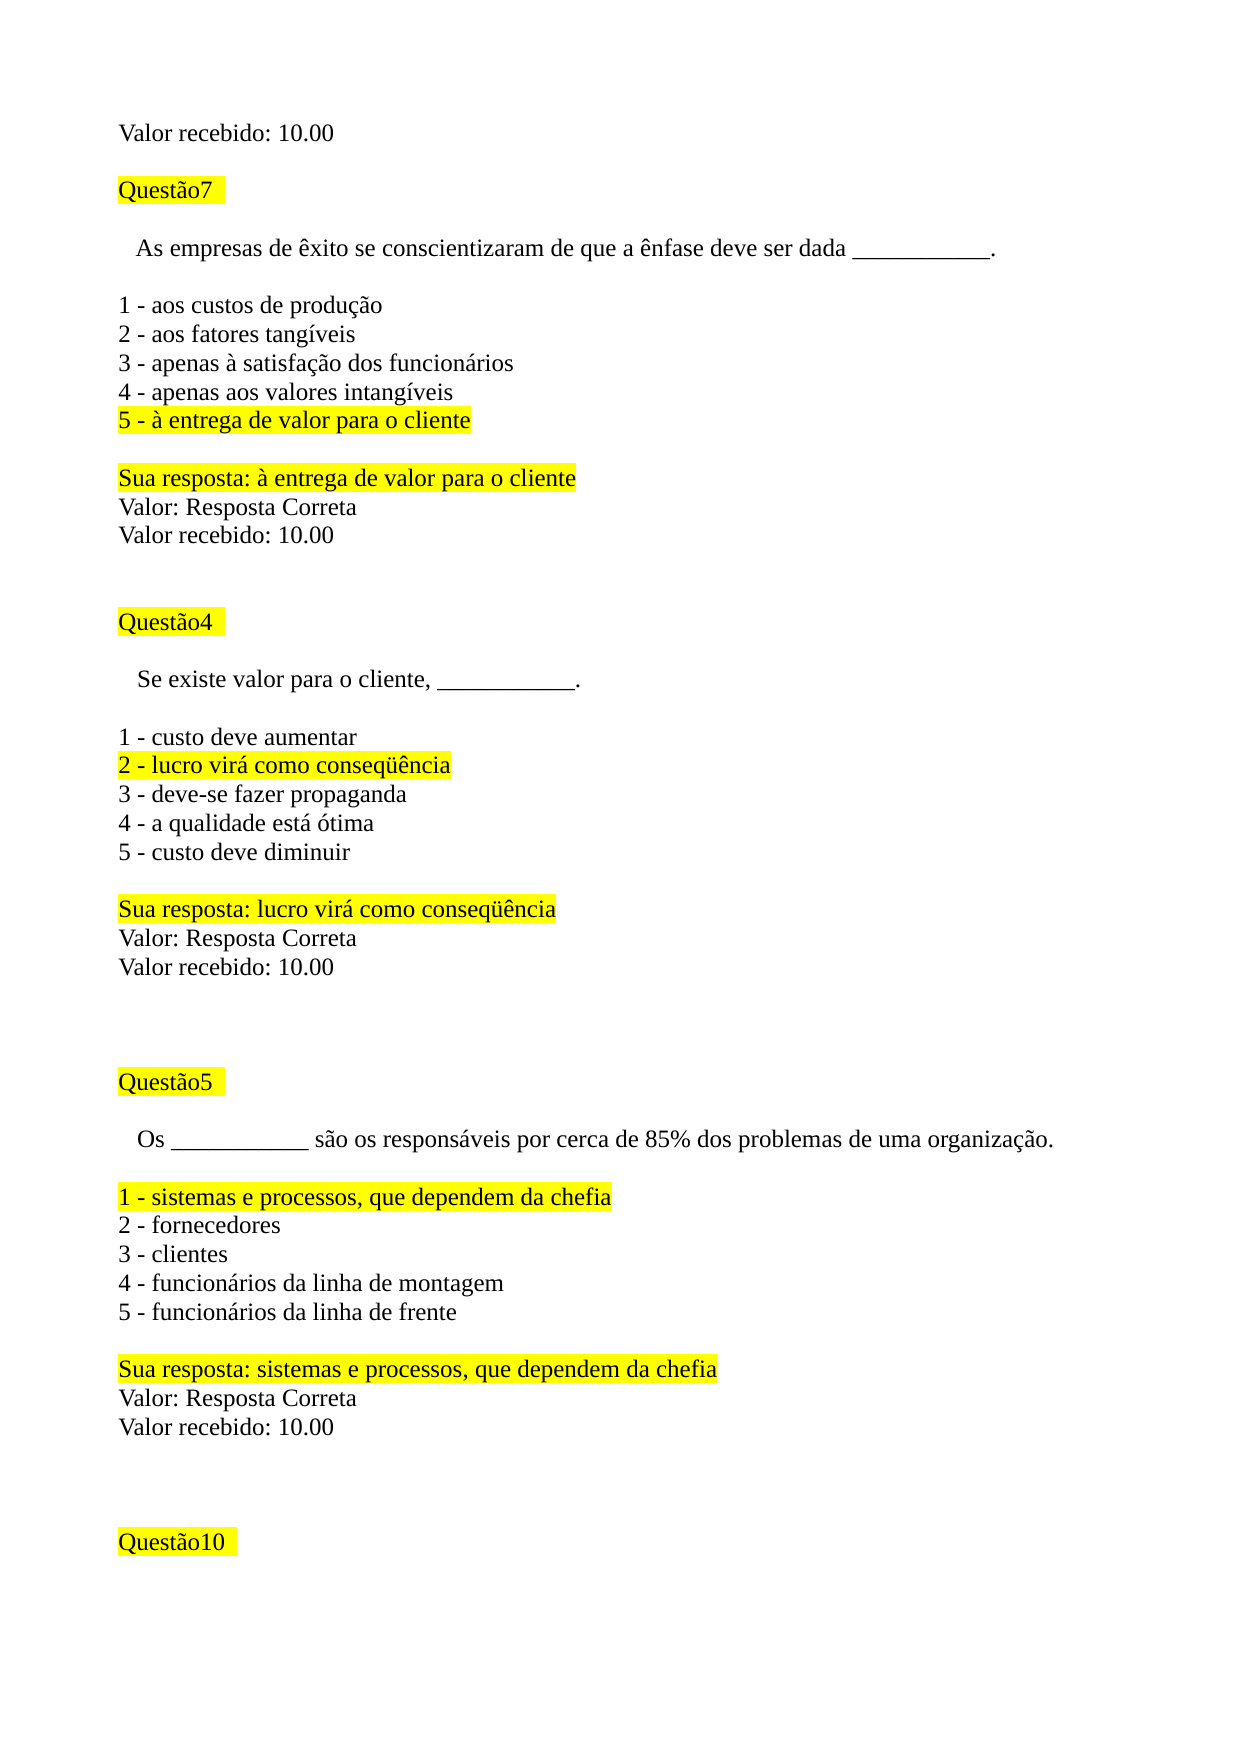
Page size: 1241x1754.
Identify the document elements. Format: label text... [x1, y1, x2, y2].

text 1 - custo deve aumentar [118, 722, 1122, 751]
text Valor recebido: 10.00 [118, 521, 1122, 549]
text Valor recebido: 10.00 [118, 1412, 1122, 1441]
text 4 - a qualidade está ótima [118, 808, 1122, 837]
text Questão4 [118, 607, 1122, 636]
text Sua resposta: sistemas e processos, que dependem da chefia [118, 1354, 1122, 1383]
text 5 - funcionários da linha de frente [118, 1297, 1122, 1326]
text Valor: Resposta Correta [118, 492, 1122, 521]
text 5 - custo deve diminuir [118, 837, 1122, 866]
text Questão7 [118, 176, 1122, 204]
text Sua resposta: lucro virá como conseqüência [118, 894, 1122, 923]
text Se existe valor para o cliente, ___________. [118, 664, 1122, 693]
text Valor recebido: 10.00 [118, 952, 1122, 981]
text 2 - aos fatores tangíveis [118, 319, 1122, 348]
text 2 - fornecedores [118, 1211, 1122, 1239]
text Sua resposta: à entrega de valor para o cliente [118, 463, 1122, 492]
text Valor recebido: 10.00 [118, 118, 1122, 147]
text 4 - apenas aos valores intangíveis [118, 377, 1122, 406]
text As empresas de êxito se conscientizaram de que a ênfase deve ser dada ___________. [118, 233, 1122, 262]
text 3 - apenas à satisfação dos funcionários [118, 348, 1122, 377]
text 1 - sistemas e processos, que dependem da chefia [118, 1182, 1122, 1211]
text Questão5 [118, 1067, 1122, 1096]
text Questão10 [118, 1527, 1122, 1556]
text 1 - aos custos de produção [118, 291, 1122, 319]
text Os ___________ são os responsáveis por cerca de 85% dos problemas de uma organização. [118, 1124, 1122, 1153]
text Valor: Resposta Correta [118, 1383, 1122, 1412]
text 4 - funcionários da linha de montagem [118, 1268, 1122, 1297]
text Valor: Resposta Correta [118, 923, 1122, 952]
text 5 - à entrega de valor para o cliente [118, 406, 1122, 434]
text 3 - clientes [118, 1239, 1122, 1268]
text 2 - lucro virá como conseqüência [118, 751, 1122, 779]
text 3 - deve-se fazer propaganda [118, 779, 1122, 808]
